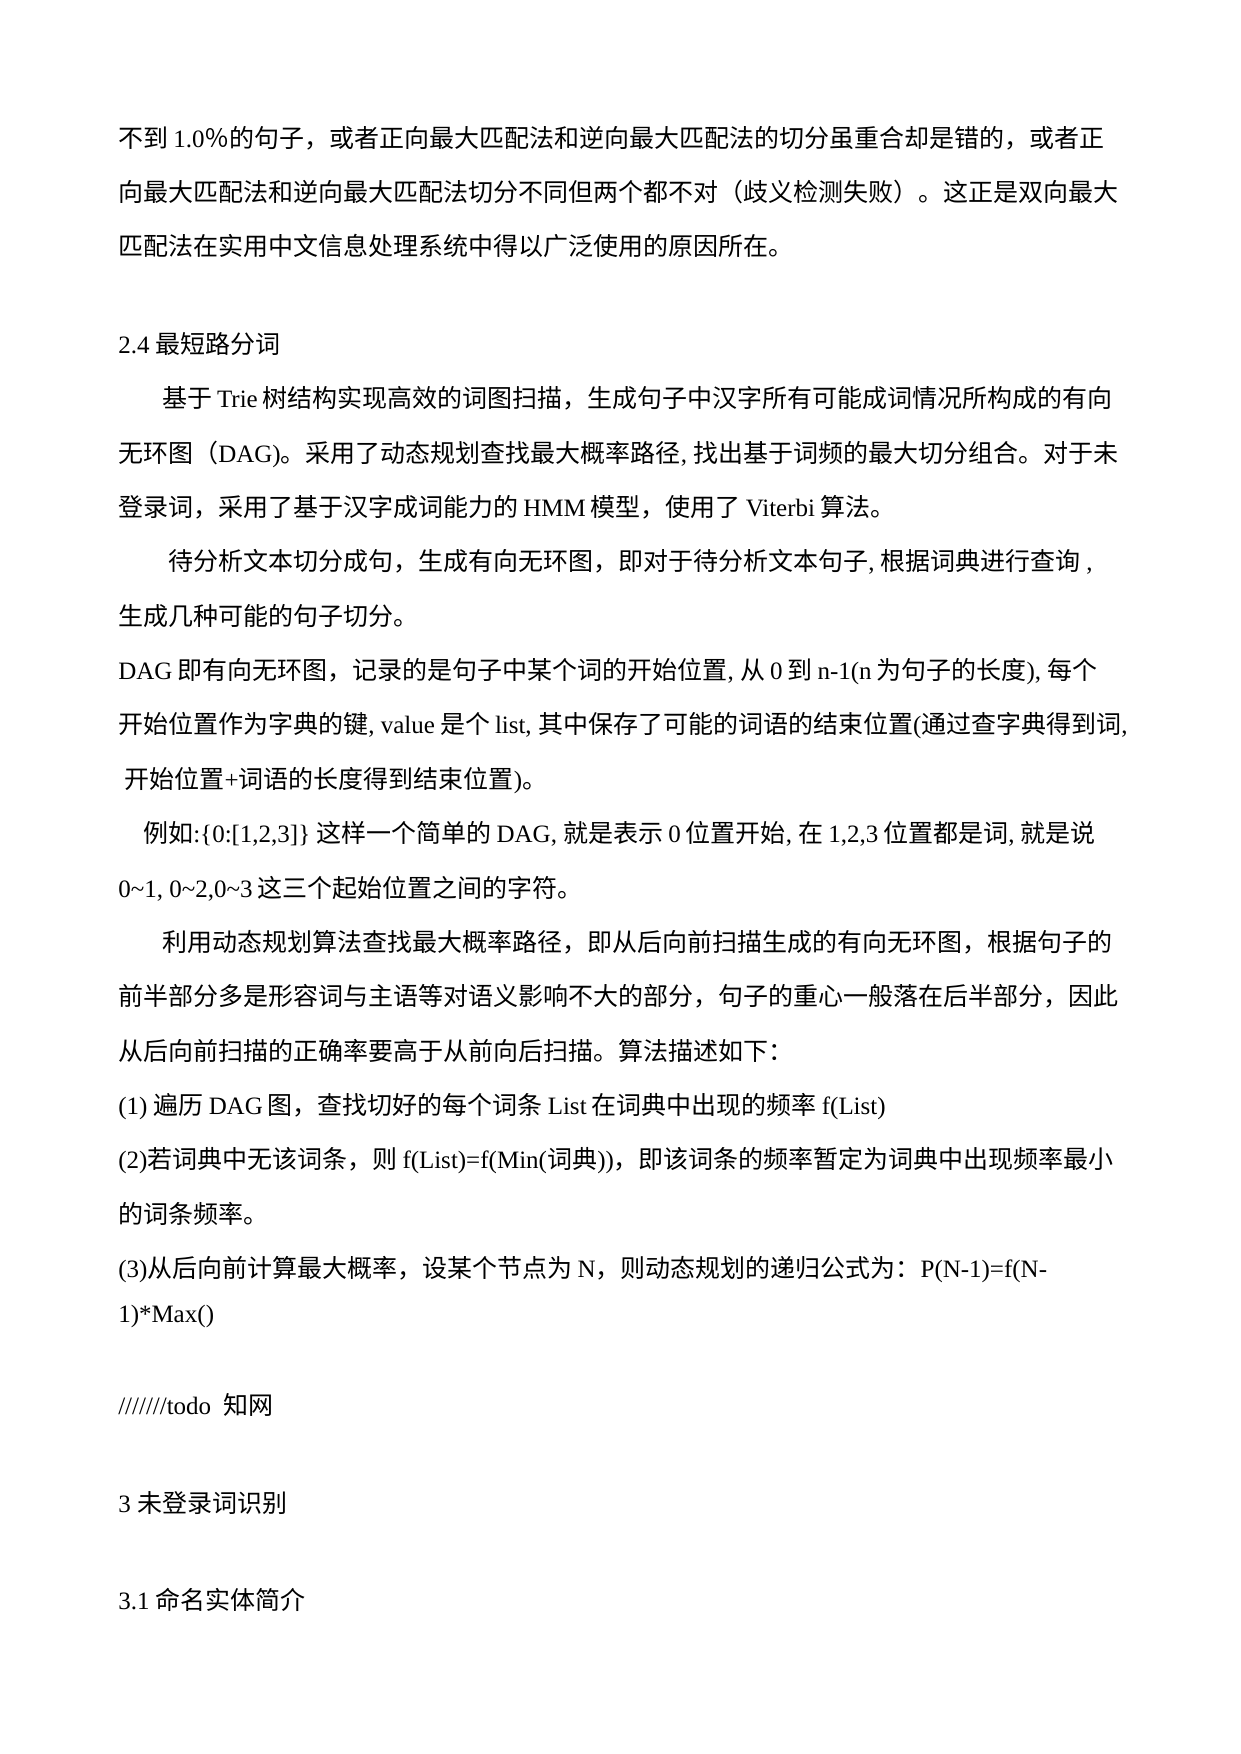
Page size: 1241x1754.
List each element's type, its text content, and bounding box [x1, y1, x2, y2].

text (1) 遍历DAG图，查找切好的每个词条List在词典中出现的频率f(List) [118, 1086, 1122, 1122]
text 利用动态规划算法查找最大概率路径，即从后向前扫描生成的有向无环图，根据句子的前半部分多是形容词与主语等对语义影响不大的部分，句子的重心一般落在后半部分，因此从后向前扫描的正确率要高于从前向后扫描。算法描述如下： [118, 922, 1122, 1067]
text 2.4 最短路分词 [118, 324, 1122, 361]
text DAG即有向无环图，记录的是句子中某个词的开始位置, 从0到n-1(n为句子的长度), 每个开始位置作为字典的键, value是个list, 其中保存了可能的词语的结束位置(通过查字典得到词, 开始位置+词语的长度得到结束位置)。 [118, 651, 1122, 796]
text (3)从后向前计算最大概率，设某个节点为N，则动态规划的递归公式为：P(N-1)=f(N-1)*Max() [118, 1249, 1122, 1328]
text 例如:{0:[1,2,3]} 这样一个简单的DAG, 就是表示0位置开始, 在1,2,3位置都是词, 就是说0~1, 0~2,0~3这三个起始位置之间的字符。 [118, 814, 1122, 904]
text 待分析文本切分成句，生成有向无环图，即对于待分析文本句子, 根据词典进行查询 , 生成几种可能的句子切分。 [118, 542, 1122, 632]
text 3 未登录词识别 [118, 1483, 1122, 1519]
text 不到1.0％的句子，或者正向最大匹配法和逆向最大匹配法的切分虽重合却是错的，或者正向最大匹配法和逆向最大匹配法切分不同但两个都不对（歧义检测失败）。这正是双向最大匹配法在实用中文信息处理系统中得以广泛使用的原因所在。 [118, 118, 1122, 263]
text 3.1 命名实体简介 [118, 1581, 1122, 1617]
text 基于Trie树结构实现高效的词图扫描，生成句子中汉字所有可能成词情况所构成的有向无环图（DAG)。采用了动态规划查找最大概率路径, 找出基于词频的最大切分组合。对于未登录词，采用了基于汉字成词能力的HMM模型，使用了Viterbi算法。 [118, 379, 1122, 524]
text ///////todo 知网 [118, 1386, 1122, 1422]
text (2)若词典中无该词条，则f(List)=f(Min(词典))，即该词条的频率暂定为词典中出现频率最小的词条频率。 [118, 1140, 1122, 1231]
